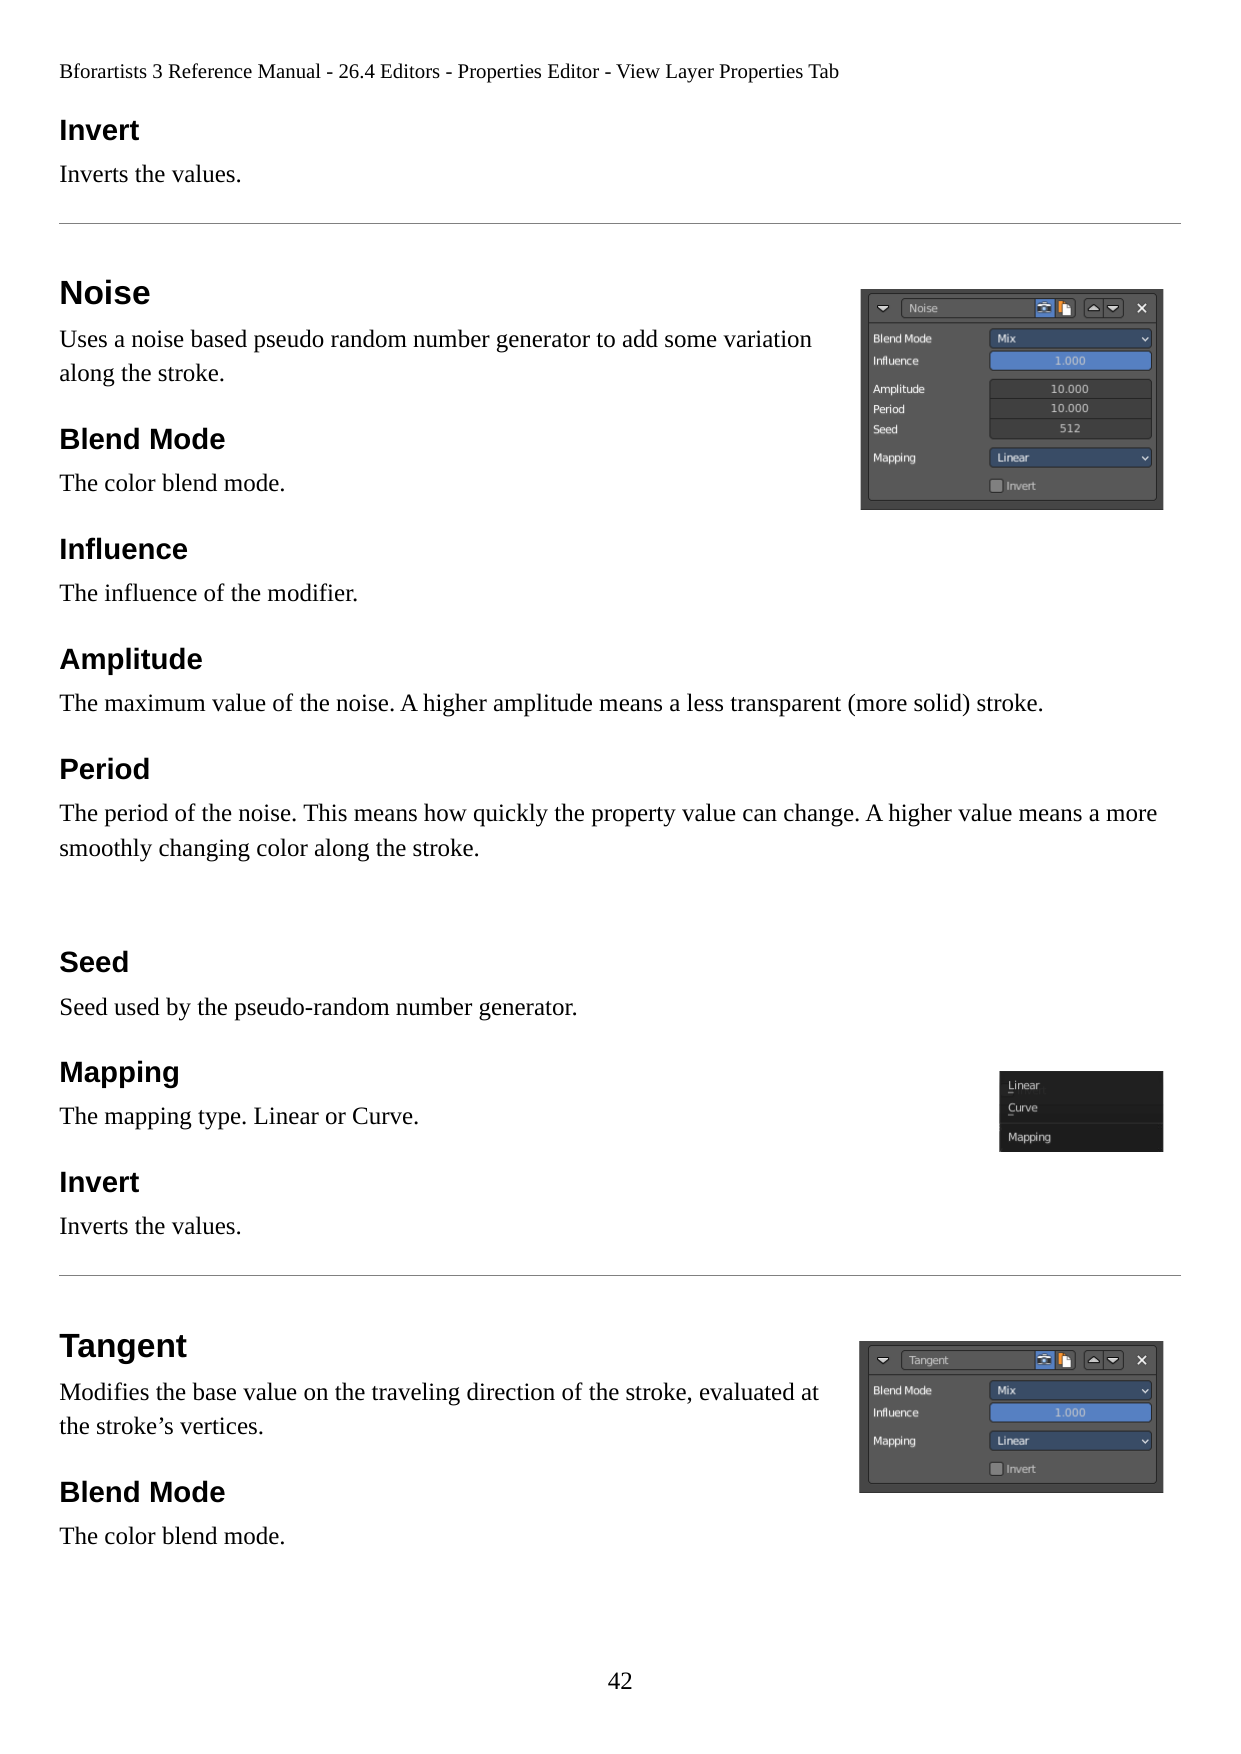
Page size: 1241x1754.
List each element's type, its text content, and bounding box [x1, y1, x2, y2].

subtitle Period [59, 752, 1181, 786]
text Seed used by the pseudo-random number generator. [59, 992, 1181, 1020]
text Modifies the base value on the traveling direction of the stroke, evaluated at the stroke’s vertices. [59, 1377, 859, 1440]
subtitle Seed [59, 945, 1181, 979]
picture [860, 289, 1164, 510]
text Inverts the values. [59, 1211, 1181, 1240]
subtitle Tangent [59, 1325, 1181, 1364]
subtitle Blend Mode [59, 1475, 1181, 1508]
text The maximum value of the noise. A higher amplitude means a less transparent (more solid) stroke. [59, 688, 1181, 717]
text Uses a noise based pseudo random number generator to add some variation along the stroke. [59, 324, 860, 387]
text The period of the noise. This means how quickly the property value can change. A higher value means a more smoothly changing color along the stroke. [59, 798, 1181, 861]
subtitle Blend Mode [59, 422, 860, 456]
subtitle Invert [59, 113, 1181, 146]
text The influence of the modifier. [59, 578, 1181, 607]
picture [999, 1071, 1164, 1152]
text Inverts the values. [59, 159, 1181, 188]
subtitle Invert [59, 1165, 1181, 1199]
text [1164, 468, 1181, 497]
text The color blend mode. [59, 1521, 1181, 1550]
subtitle Noise [59, 273, 1181, 312]
subtitle Influence [59, 532, 1181, 566]
subtitle Mapping [59, 1055, 1181, 1089]
subtitle [1164, 422, 1181, 456]
subtitle Amplitude [59, 642, 1181, 676]
text The color blend mode. [59, 468, 860, 497]
picture [859, 1341, 1164, 1493]
text The mapping type. Linear or Curve. [59, 1101, 999, 1130]
